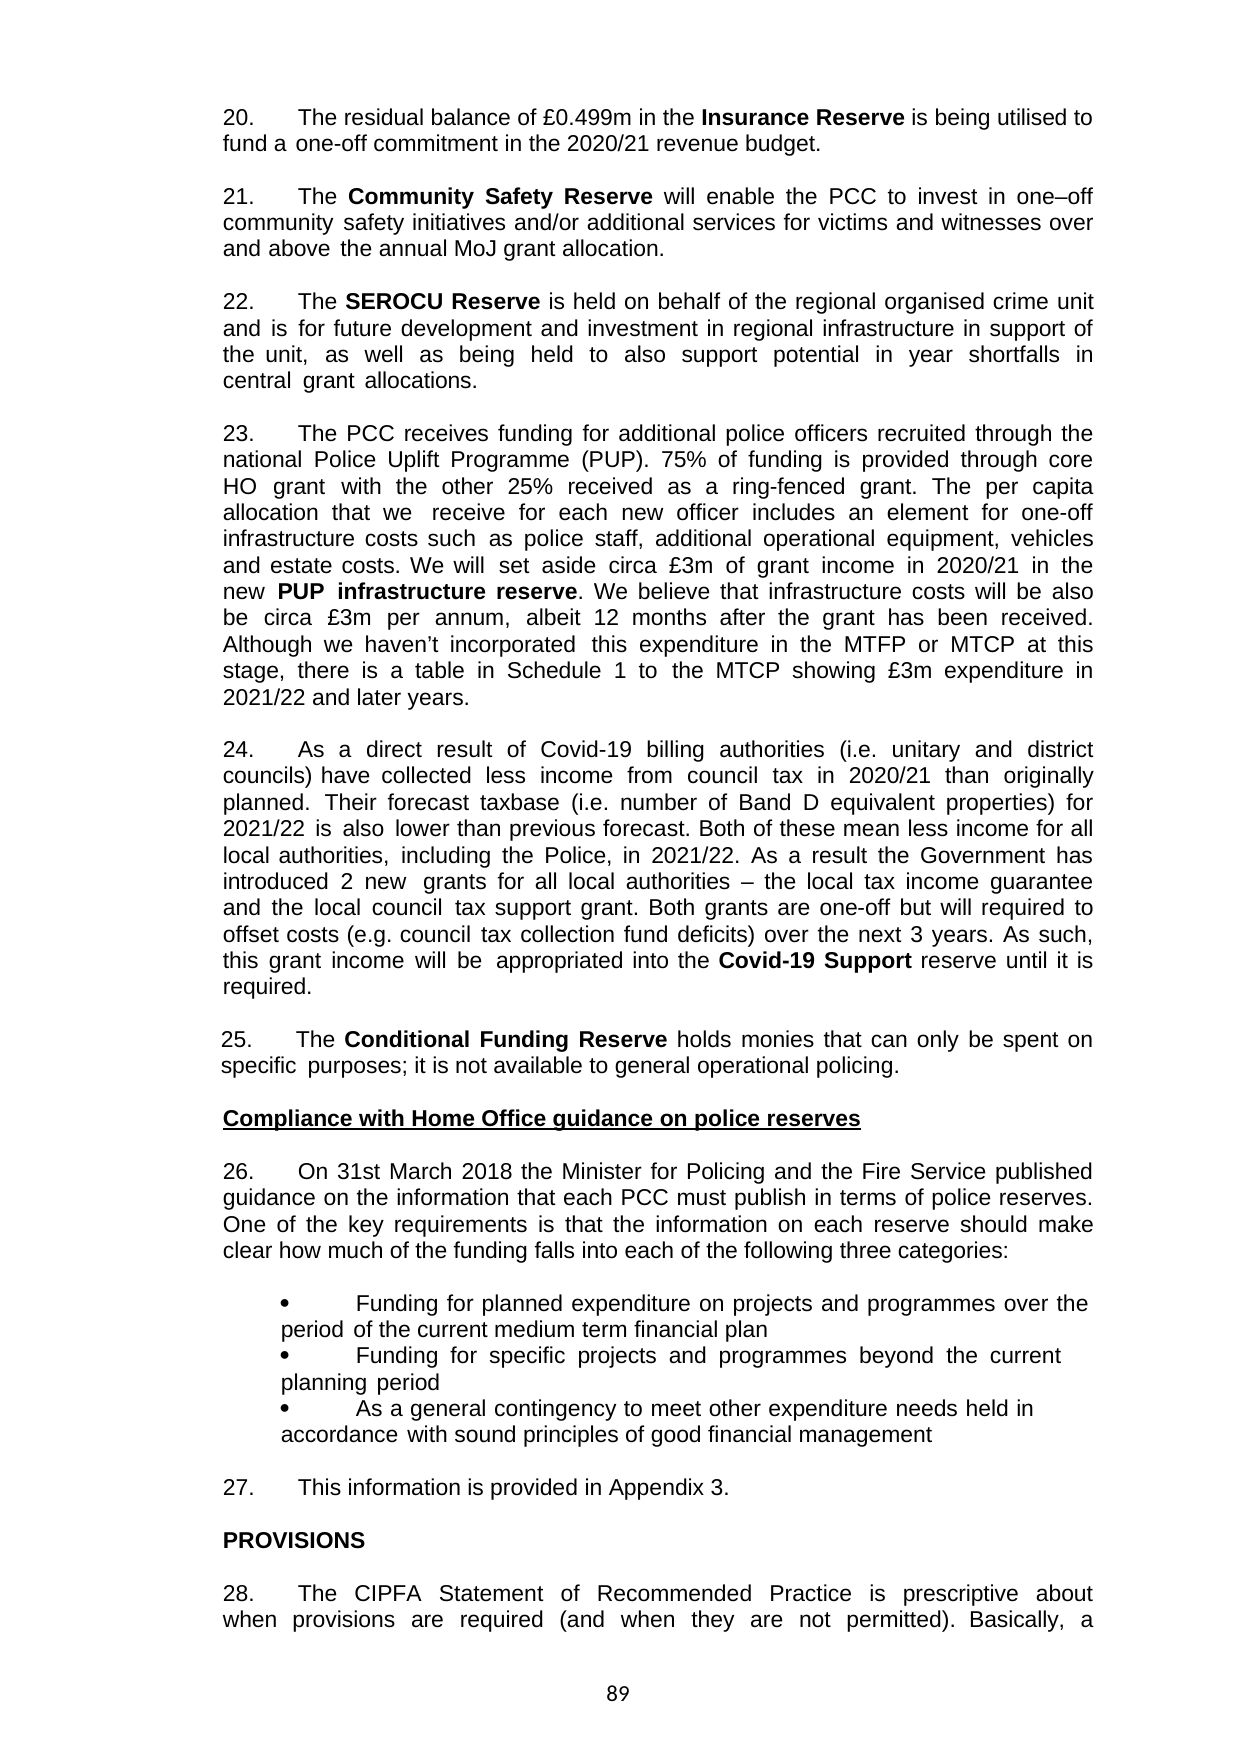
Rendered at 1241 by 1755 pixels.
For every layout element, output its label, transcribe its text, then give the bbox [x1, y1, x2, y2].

list The PCC receives funding for additional police officers recruited through the national Police Uplift Programme (PUP). 75% of funding is provided through core HO grant with the other 25% received as a ring-fenced grant. The per capita allocation that we receive for each new officer includes an element for one-off infrastructure costs such as police staff, additional operational equipment, vehicles and estate costs. We will set aside circa £3m of grant income in 2020/21 in the new PUP infrastructure reserve. We believe that infrastructure costs will be also be circa £3m per annum, albeit 12 months after the grant has been received. Although we haven’t incorporated this expenditure in the MTFP or MTCP at this stage, there is a table in Schedule 1 to the MTCP showing £3m expenditure in 2021/22 and later years. [223, 420, 1093, 710]
list Funding for specific projects and programmes beyond the current planning period [281, 1342, 1093, 1395]
subtitle PROVISIONS [223, 1527, 1105, 1553]
subtitle Compliance with Home Office guidance on police reserves [223, 1105, 1105, 1131]
list Funding for planned expenditure on projects and programmes over the period of the current medium term financial plan [281, 1289, 1093, 1342]
list As a direct result of Covid-19 billing authorities (i.e. unitary and district councils) have collected less income from council tax in 2020/21 than originally planned. Their forecast taxbase (i.e. number of Band D equivalent properties) for 2021/22 is also lower than previous forecast. Both of these mean less income for all local authorities, including the Police, in 2021/22. As a result the Government has introduced 2 new grants for all local authorities – the local tax income guarantee and the local council tax support grant. Both grants are one-off but will required to offset costs (e.g. council tax collection fund deficits) over the next 3 years. As such, this grant income will be appropriated into the Covid-19 Support reserve until it is required. [223, 736, 1093, 1000]
list As a general contingency to meet other expenditure needs held in accordance with sound principles of good financial management [281, 1395, 1093, 1448]
list The Conditional Funding Reserve holds monies that can only be spent on specific purposes; it is not available to general operational policing. [221, 1026, 1093, 1079]
list On 31st March 2018 the Minister for Policing and the Fire Service published guidance on the information that each PCC must publish in terms of police reserves. One of the key requirements is that the information on each reserve should make clear how much of the funding falls into each of the following three categories: [223, 1158, 1093, 1263]
list The Community Safety Reserve will enable the PCC to invest in one–off community safety initiatives and/or additional services for victims and witnesses over and above the annual MoJ grant allocation. [223, 183, 1093, 262]
list The residual balance of £0.499m in the Insurance Reserve is being utilised to fund a one-off commitment in the 2020/21 revenue budget. [223, 104, 1094, 156]
list The CIPFA Statement of Recommended Practice is prescriptive about when provisions are required (and when they are not permitted). Basically, a [223, 1579, 1093, 1632]
list The SEROCU Reserve is held on behalf of the regional organised crime unit and is for future development and investment in regional infrastructure in support of the unit, as well as being held to also support potential in year shortfalls in central grant allocations. [223, 288, 1094, 393]
list This information is provided in Appendix 3. [223, 1474, 1105, 1500]
